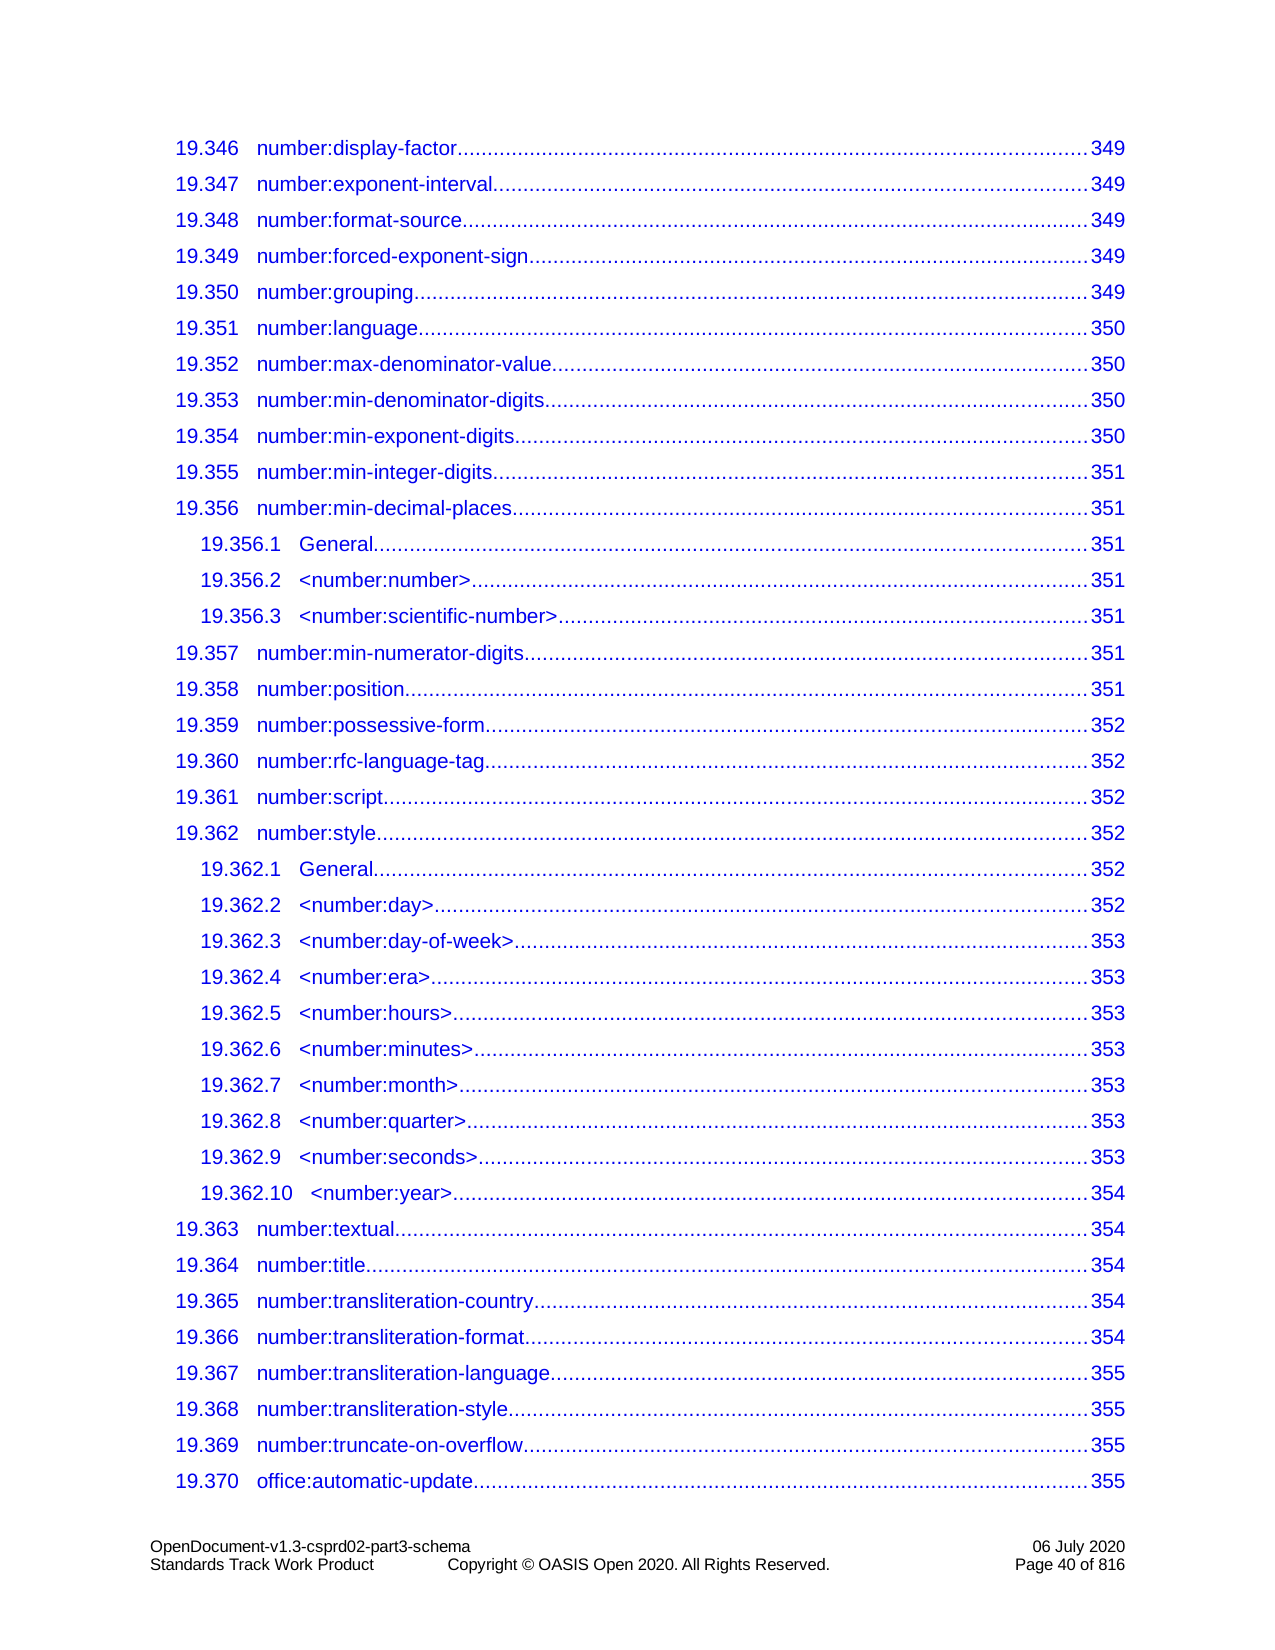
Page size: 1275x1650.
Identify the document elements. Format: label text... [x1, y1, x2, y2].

text 19.346 number:display-factor 349 [175, 136, 1125, 160]
text 19.370 office:automatic-update 355 [175, 1470, 1125, 1493]
text 19.355 number:min-integer-digits 351 [175, 461, 1125, 484]
text 19.360 number:rfc-language-tag 352 [175, 749, 1125, 773]
text 19.347 number:exponent-interval 349 [175, 172, 1125, 196]
text 19.357 number:min-numerator-digits 351 [175, 641, 1125, 664]
text 19.364 number:title 354 [175, 1254, 1125, 1277]
text 19.352 number:max-denominator-value 350 [175, 353, 1125, 376]
text 19.365 number:transliteration-country 354 [175, 1290, 1125, 1313]
text 19.362.9 <number:seconds> 353 [200, 1146, 1125, 1169]
text 19.351 number:language 350 [175, 317, 1125, 340]
text 19.356 number:min-decimal-places 351 [175, 497, 1125, 520]
text 19.369 number:truncate-on-overflow 355 [175, 1434, 1125, 1457]
text 19.362.1 General 352 [200, 857, 1125, 881]
text 19.362.6 <number:minutes> 353 [200, 1037, 1125, 1061]
text 19.363 number:textual 354 [175, 1218, 1125, 1241]
text 19.356.3 <number:scientific-number> 351 [200, 605, 1125, 628]
text 19.362.2 <number:day> 352 [200, 893, 1125, 917]
text 19.361 number:script 352 [175, 785, 1125, 809]
text 19.362.7 <number:month> 353 [200, 1073, 1125, 1097]
text 19.349 number:forced-exponent-sign 349 [175, 244, 1125, 268]
text 19.356.1 General 351 [200, 533, 1125, 556]
text 19.348 number:format-source 349 [175, 208, 1125, 232]
text 19.366 number:transliteration-format 354 [175, 1326, 1125, 1349]
text 19.359 number:possessive-form 352 [175, 713, 1125, 737]
text 19.362.8 <number:quarter> 353 [200, 1109, 1125, 1133]
text 19.353 number:min-denominator-digits 350 [175, 389, 1125, 412]
text 19.368 number:transliteration-style 355 [175, 1398, 1125, 1421]
text 19.356.2 <number:number> 351 [200, 569, 1125, 592]
text 19.358 number:position 351 [175, 677, 1125, 701]
text 19.362.3 <number:day-of-week> 353 [200, 929, 1125, 953]
text 19.362.10 <number:year> 354 [200, 1182, 1125, 1205]
text 19.362 number:style 352 [175, 821, 1125, 845]
text 19.350 number:grouping 349 [175, 281, 1125, 304]
text 19.362.5 <number:hours> 353 [200, 1001, 1125, 1025]
text 19.354 number:min-exponent-digits 350 [175, 425, 1125, 448]
text 19.367 number:transliteration-language 355 [175, 1362, 1125, 1385]
text 19.362.4 <number:era> 353 [200, 965, 1125, 989]
